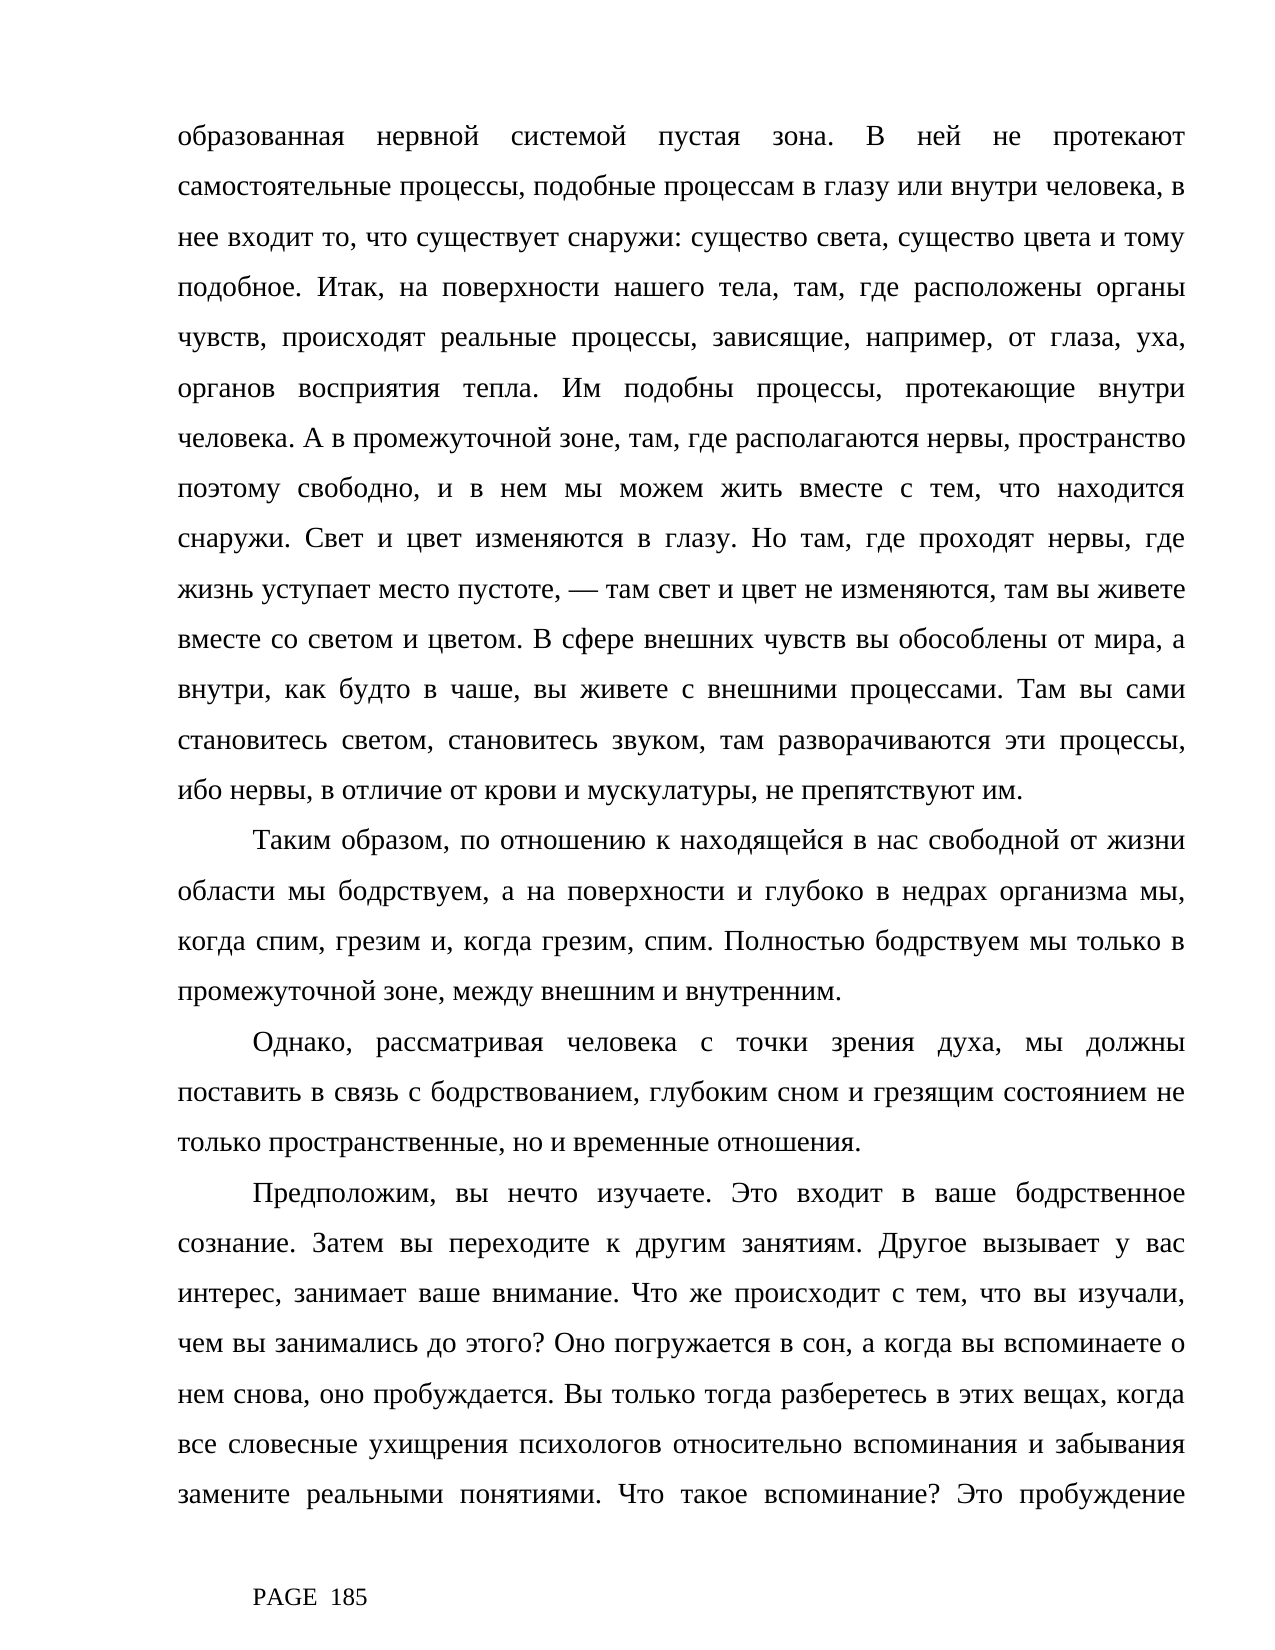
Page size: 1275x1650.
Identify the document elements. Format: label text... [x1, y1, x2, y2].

text Таким образом, по отношению к находящейся в нас свободной от жизни области мы бодрствуем, а на поверхности и глубоко в недрах организма мы, когда спим, грезим и, когда грезим, спим. Полностью бодрствуем мы только в промежуточной зоне, между внешним и внутренним. [177, 822, 1186, 1007]
text образованная нервной системой пустая зона. В ней не протекают самостоятельные процессы, подобные процессам в глазу или внутри человека, в нее входит то, что существует снаружи: существо света, существо цвета и тому подобное. Итак, на поверхности нашего тела, там, где расположены органы чувств, происходят реальные процессы, зависящие, например, от глаза, уха, органов восприятия тепла. Им подобны процессы, протекающие внутри человека. А в промежуточной зоне, там, где располагаются нервы, пространство поэтому свободно, и в нем мы можем жить вместе с тем, что находится снаружи. Свет и цвет изменяются в глазу. Но там, где проходят нервы, где жизнь уступает место пустоте, — там свет и цвет не изменяются, там вы живете вместе со светом и цветом. В сфере внешних чувств вы обособлены от мира, а внутри, как будто в чаше, вы живете с внешними процессами. Там вы сами становитесь светом, становитесь звуком, там разворачиваются эти процессы, ибо нервы, в отличие от крови и мускулатуры, не препятствуют им. [177, 118, 1186, 806]
text Однако, рассматривая человека с точки зрения духа, мы должны поставить в связь с бодрствованием, глубоким сном и грезящим состоянием не только пространственные, но и временные отношения. [177, 1024, 1186, 1158]
text Предположим, вы нечто изучаете. Это входит в ваше бодрственное сознание. Затем вы переходите к другим занятиям. Другое вызывает у вас интерес, занимает ваше внимание. Что же происходит с тем, что вы изучали, чем вы занимались до этого? Оно погружается в сон, а когда вы вспоминаете о нем снова, оно пробуждается. Вы только тогда разберетесь в этих вещах, когда все словесные ухищрения психологов относительно вспоминания и забывания замените реальными понятиями. Что такое вспоминание? Это пробуждение [177, 1175, 1186, 1510]
